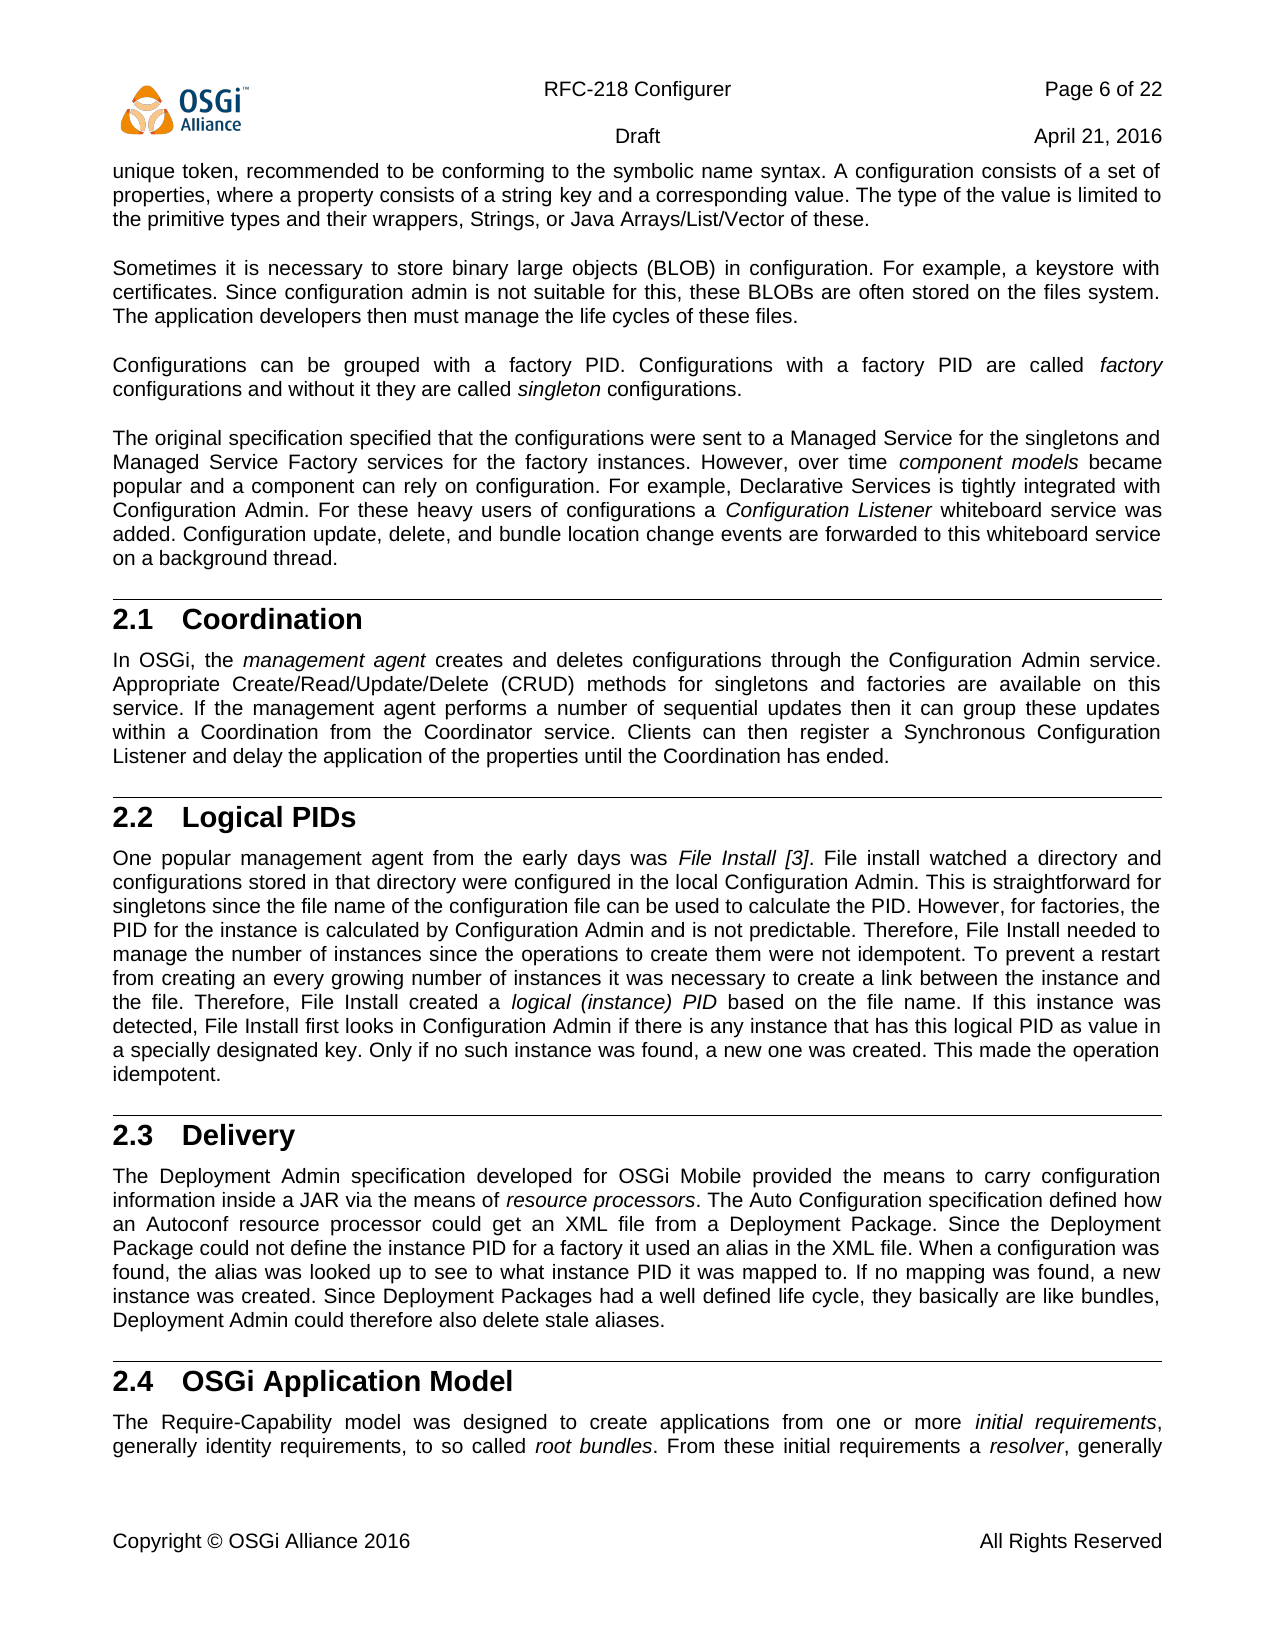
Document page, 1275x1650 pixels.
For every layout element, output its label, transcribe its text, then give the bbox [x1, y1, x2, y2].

subtitle Coordination [112, 600, 1162, 635]
text The Deployment Admin specification developed for OSGi Mobile provided the means to carry configuration information inside a JAR via the means of resource processors. The Auto Configuration specification defined how an Autoconf resource processor could get an XML file from a Deployment Package. Since the Deployment Package could not define the instance PID for a factory it used an alias in the XML file. When a configuration was found, the alias was looked up to see to what instance PID it was mapped to. If no mapping was found, a new instance was created. Since Deployment Packages had a well defined life cycle, they basically are like bundles, Deployment Admin could therefore also delete stale aliases. [112, 1164, 1162, 1331]
text Sometimes it is necessary to store binary large objects (BLOB) in configuration. For example, a keystore with certificates. Since configuration admin is not suitable for this, these BLOBs are often stored on the files system. The application developers then must manage the life cycles of these files. [112, 256, 1162, 328]
picture [113, 78, 257, 142]
text Configurations can be grouped with a factory PID. Configurations with a factory PID are called factory configurations and without it they are called singleton configurations. [112, 353, 1162, 401]
text In OSGi, the management agent creates and deletes configurations through the Configuration Admin service. Appropriate Create/Read/Update/Delete (CRUD) methods for singletons and factories are available on this service. If the management agent performs a number of sequential updates then it can group these updates within a Coordination from the Coordinator service. Clients can then register a Synchronous Configuration Listener and delay the application of the properties until the Coordination has ended. [112, 648, 1162, 767]
text unique token, recommended to be conforming to the symbolic name syntax. A configuration consists of a set of properties, where a property consists of a string key and a corresponding value. The type of the value is limited to the primitive types and their wrappers, Strings, or Java Arrays/List/Vector of these. [112, 159, 1162, 231]
text One popular management agent from the early days was File Install [3].. File install watched a directory and configurations stored in that directory were configured in the local Configuration Admin. This is straightforward for singletons since the file name of the configuration file can be used to calculate the PID. However, for factories, the PID for the instance is calculated by Configuration Admin and is not predictable. Therefore, File Install needed to manage the number of instances since the operations to create them were not idempotent. To prevent a restart from creating an every growing number of instances it was necessary to create a link between the instance and the file. Therefore, File Install created a logical (instance) PID based on the file name. If this instance was detected, File Install first looks in Configuration Admin if there is any instance that has this logical PID as value in a specially designated key. Only if no such instance was found, a new one was created. This made the operation idempotent. [112, 846, 1162, 1085]
subtitle OSGi Application Model [112, 1362, 1162, 1397]
text The original specification specified that the configurations were sent to a Managed Service for the singletons and Managed Service Factory services for the factory instances. However, over time component models became popular and a component can rely on configuration. For example, Declarative Services is tightly integrated with Configuration Admin. For these heavy users of configurations a Configuration Listener whiteboard service was added. Configuration update, delete, and bundle location change events are forwarded to this whiteboard service on a background thread. [112, 426, 1162, 569]
text The Require-Capability model was designed to create applications from one or more initial requirements, generally identity requirements, to so called root bundles. From these initial requirements a resolver, generally [112, 1410, 1162, 1458]
subtitle Logical PIDs [112, 798, 1162, 833]
subtitle Delivery [112, 1116, 1162, 1151]
